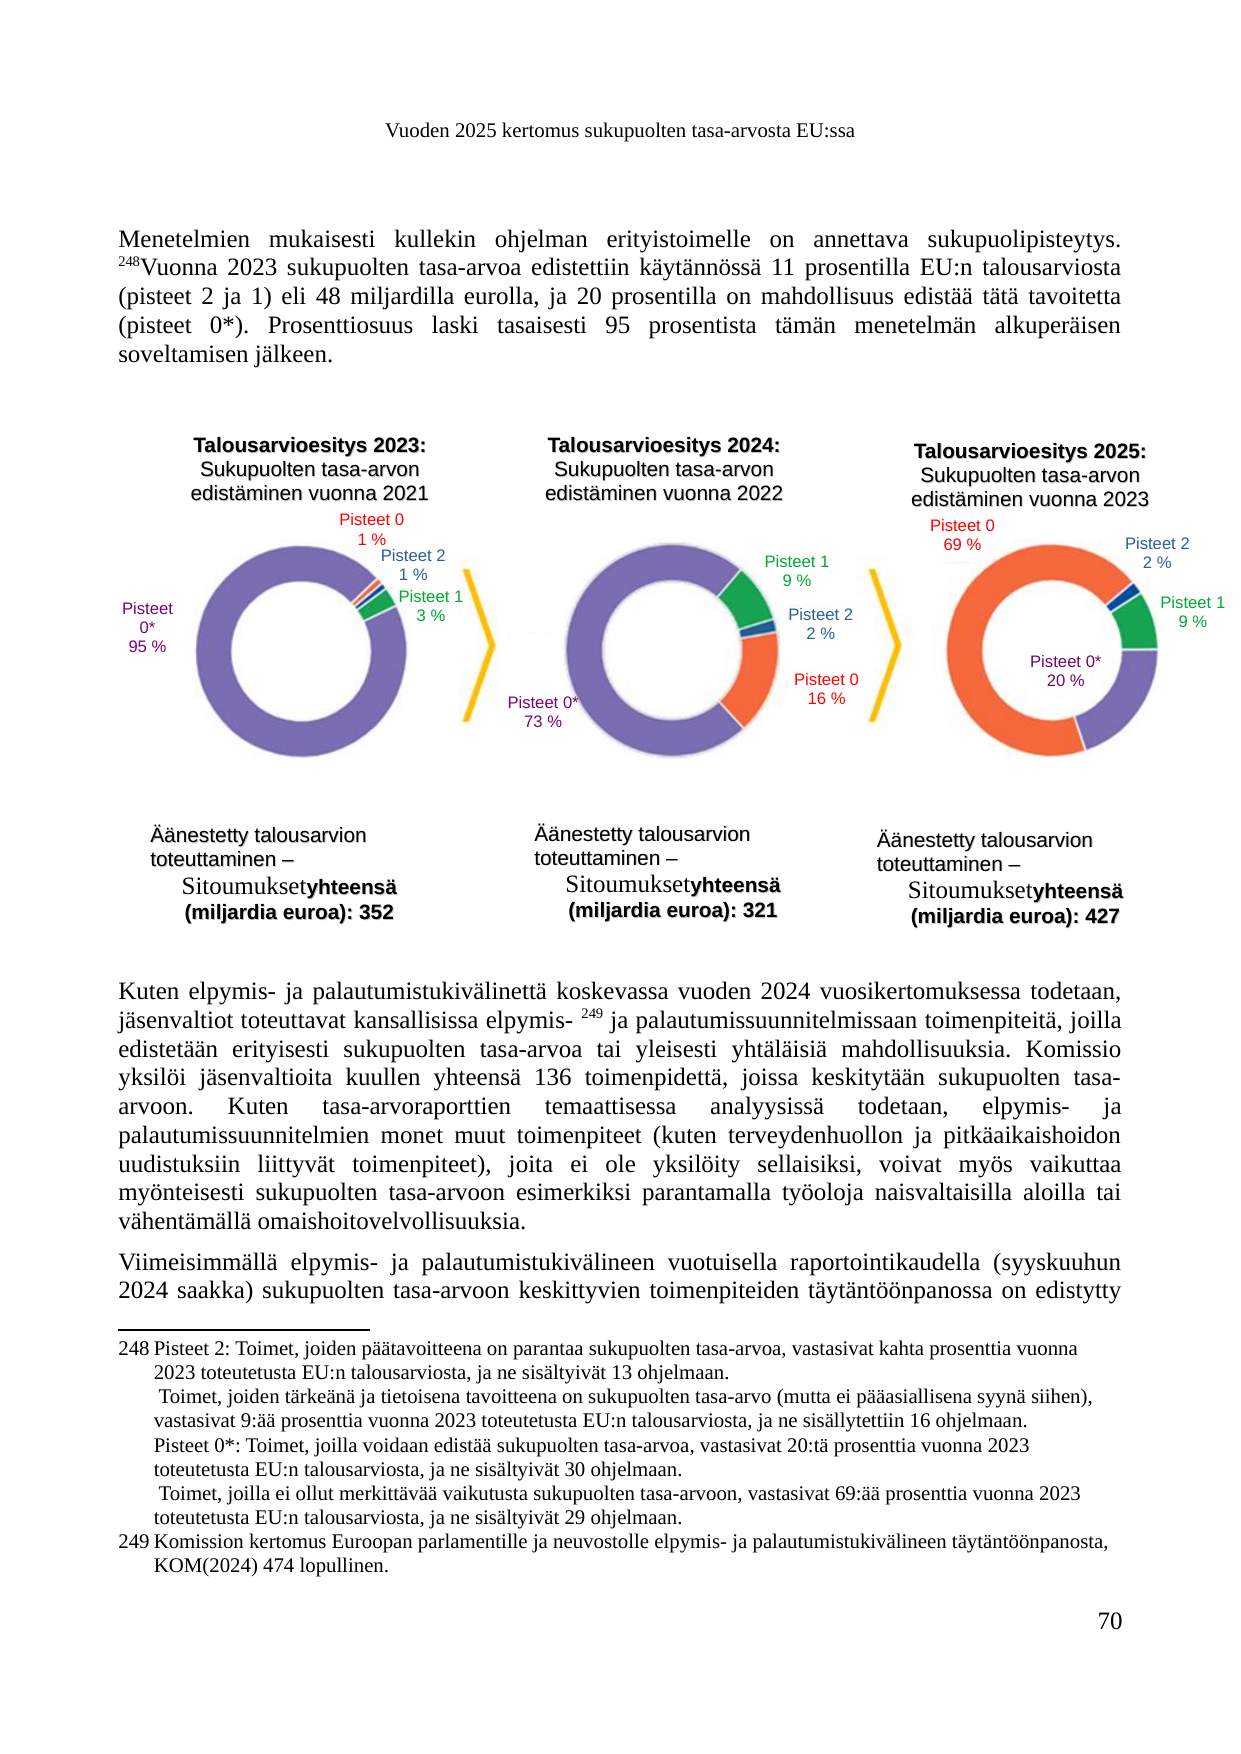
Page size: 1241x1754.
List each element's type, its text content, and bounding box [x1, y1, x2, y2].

text Viimeisimmällä elpymis- ja palautumistukivälineen vuotuisella raportointikaudella (syyskuuhun 2024 saakka) sukupuolten tasa-arvoon keskittyvien toimenpiteiden täytäntöönpanossa on edistytty [118, 1247, 1122, 1304]
text Komission kertomus Euroopan parlamentille ja neuvostolle elpymis- ja palautumistukivälineen täytäntöönpanosta, KOM(2024) 474 lopullinen. [118, 1529, 1122, 1577]
text Pisteet 2: Toimet, joiden päätavoitteena on parantaa sukupuolten tasa-arvoa, vastasivat kahta prosenttia vuonna 2023 toteutetusta EU:n talousarviosta, ja ne sisältyivät 13 ohjelmaan. Toimet, joiden tärkeänä ja tietoisena tavoitteena on sukupuolten tasa-arvo (mutta ei pääasiallisena syynä siihen), vastasivat 9:ää prosenttia vuonna 2023 toteutetusta EU:n talousarviosta, ja ne sisällytettiin 16 ohjelmaan. Pisteet 0*: Toimet, joilla voidaan edistää sukupuolten tasa-arvoa, vastasivat 20:tä prosenttia vuonna 2023 toteutetusta EU:n talousarviosta, ja ne sisältyivät 30 ohjelmaan. Toimet, joilla ei ollut merkittävää vaikutusta sukupuolten tasa-arvoon, vastasivat 69:ää prosenttia vuonna 2023 toteutetusta EU:n talousarviosta, ja ne sisältyivät 29 ohjelmaan. [118, 1336, 1122, 1529]
text Kuten elpymis- ja palautumistukivälinettä koskevassa vuoden 2024 vuosikertomuksessa todetaan, jäsenvaltiot toteuttavat kansallisissa elpymis- ja palautumissuunnitelmissaan toimenpiteitä, joilla edistetään erityisesti sukupuolten tasa-arvoa tai yleisesti yhtäläisiä mahdollisuuksia. Komissio yksilöi jäsenvaltioita kuullen yhteensä 136 toimenpidettä, joissa keskitytään sukupuolten tasa-arvoon. Kuten tasa-arvoraporttien temaattisessa analyysissä todetaan, elpymis- ja palautumissuunnitelmien monet muut toimenpiteet (kuten terveydenhuollon ja pitkäaikaishoidon uudistuksiin liittyvät toimenpiteet), joita ei ole yksilöity sellaisiksi, voivat myös vaikuttaa myönteisesti sukupuolten tasa-arvoon esimerkiksi parantamalla työoloja naisvaltaisilla aloilla tai vähentämällä omaishoitovelvollisuuksia. [118, 976, 1122, 1235]
picture [182, 538, 1164, 759]
text Menetelmien mukaisesti kullekin ohjelman erityistoimelle on annettava sukupuolipisteytys. Vuonna 2023 sukupuolten tasa-arvoa edistettiin käytännössä 11 prosentilla EU:n talousarviosta (pisteet 2 ja 1) eli 48 miljardilla eurolla, ja 20 prosentilla on mahdollisuus edistää tätä tavoitetta (pisteet 0*). Prosenttiosuus laski tasaisesti 95 prosentista tämän menetelmän alkuperäisen soveltamisen jälkeen. [118, 224, 1122, 367]
